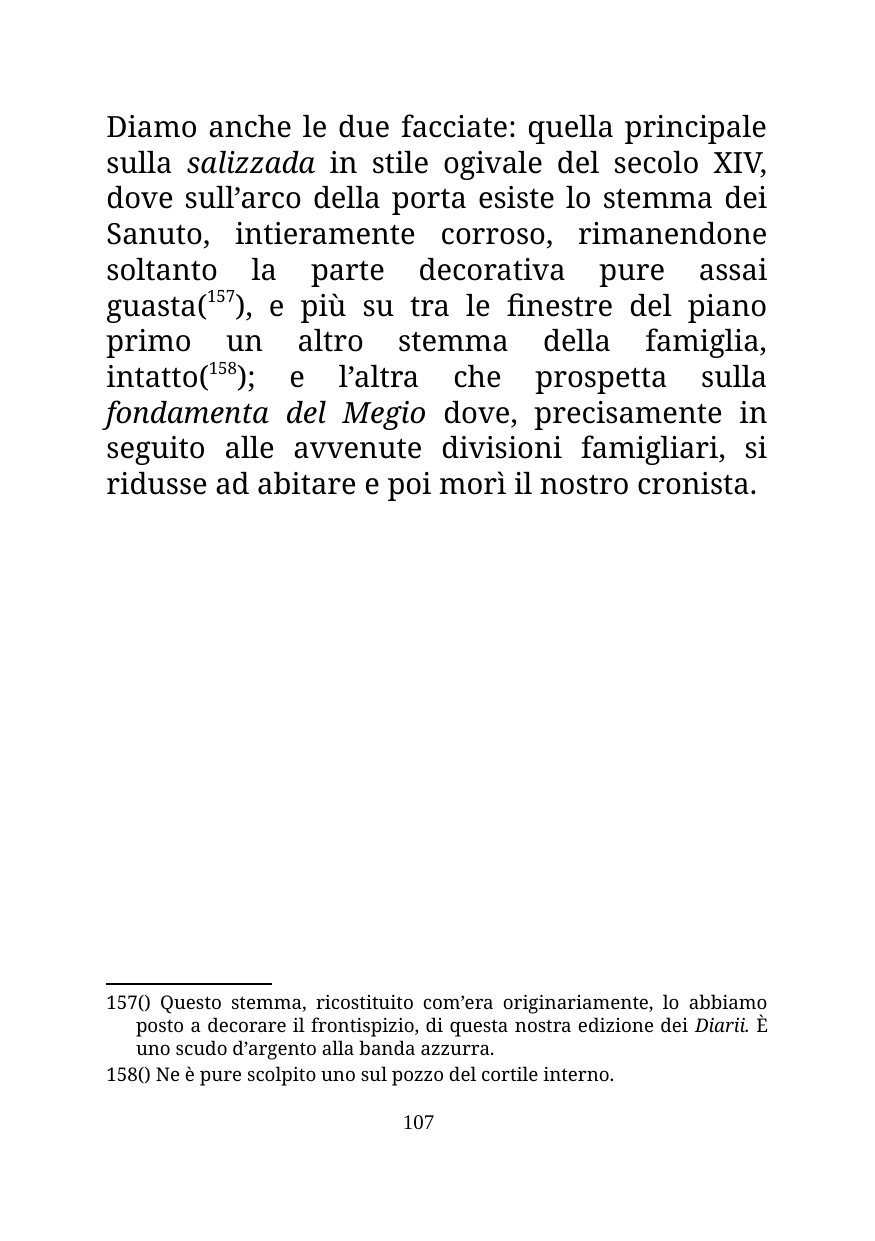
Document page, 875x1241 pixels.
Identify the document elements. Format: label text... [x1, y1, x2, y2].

text Diamo anche le due facciate: quella principale sulla salizzada in stile ogivale del secolo XIV, dove sull’arco della porta esiste lo stemma dei Sanuto, intieramente corroso, rimanendone soltanto la parte decorativa pure assai guasta(), e più su tra le finestre del piano primo un altro stemma della famiglia, intatto(); e l’altra che prospetta sulla fondamenta del Megio dove, precisamente in seguito alle avvenute divisioni famigliari, si ridusse ad abitare e poi morì il nostro cronista. [106, 106, 768, 503]
text () Questo stemma, ricostituito com’era originariamente, lo abbiamo posto a decorare il frontispizio, di questa nostra edizione dei Diarii. È uno scudo d’argento alla banda azzurra. [106, 989, 768, 1061]
text () Ne è pure scolpito uno sul pozzo del cortile interno. [106, 1061, 768, 1087]
